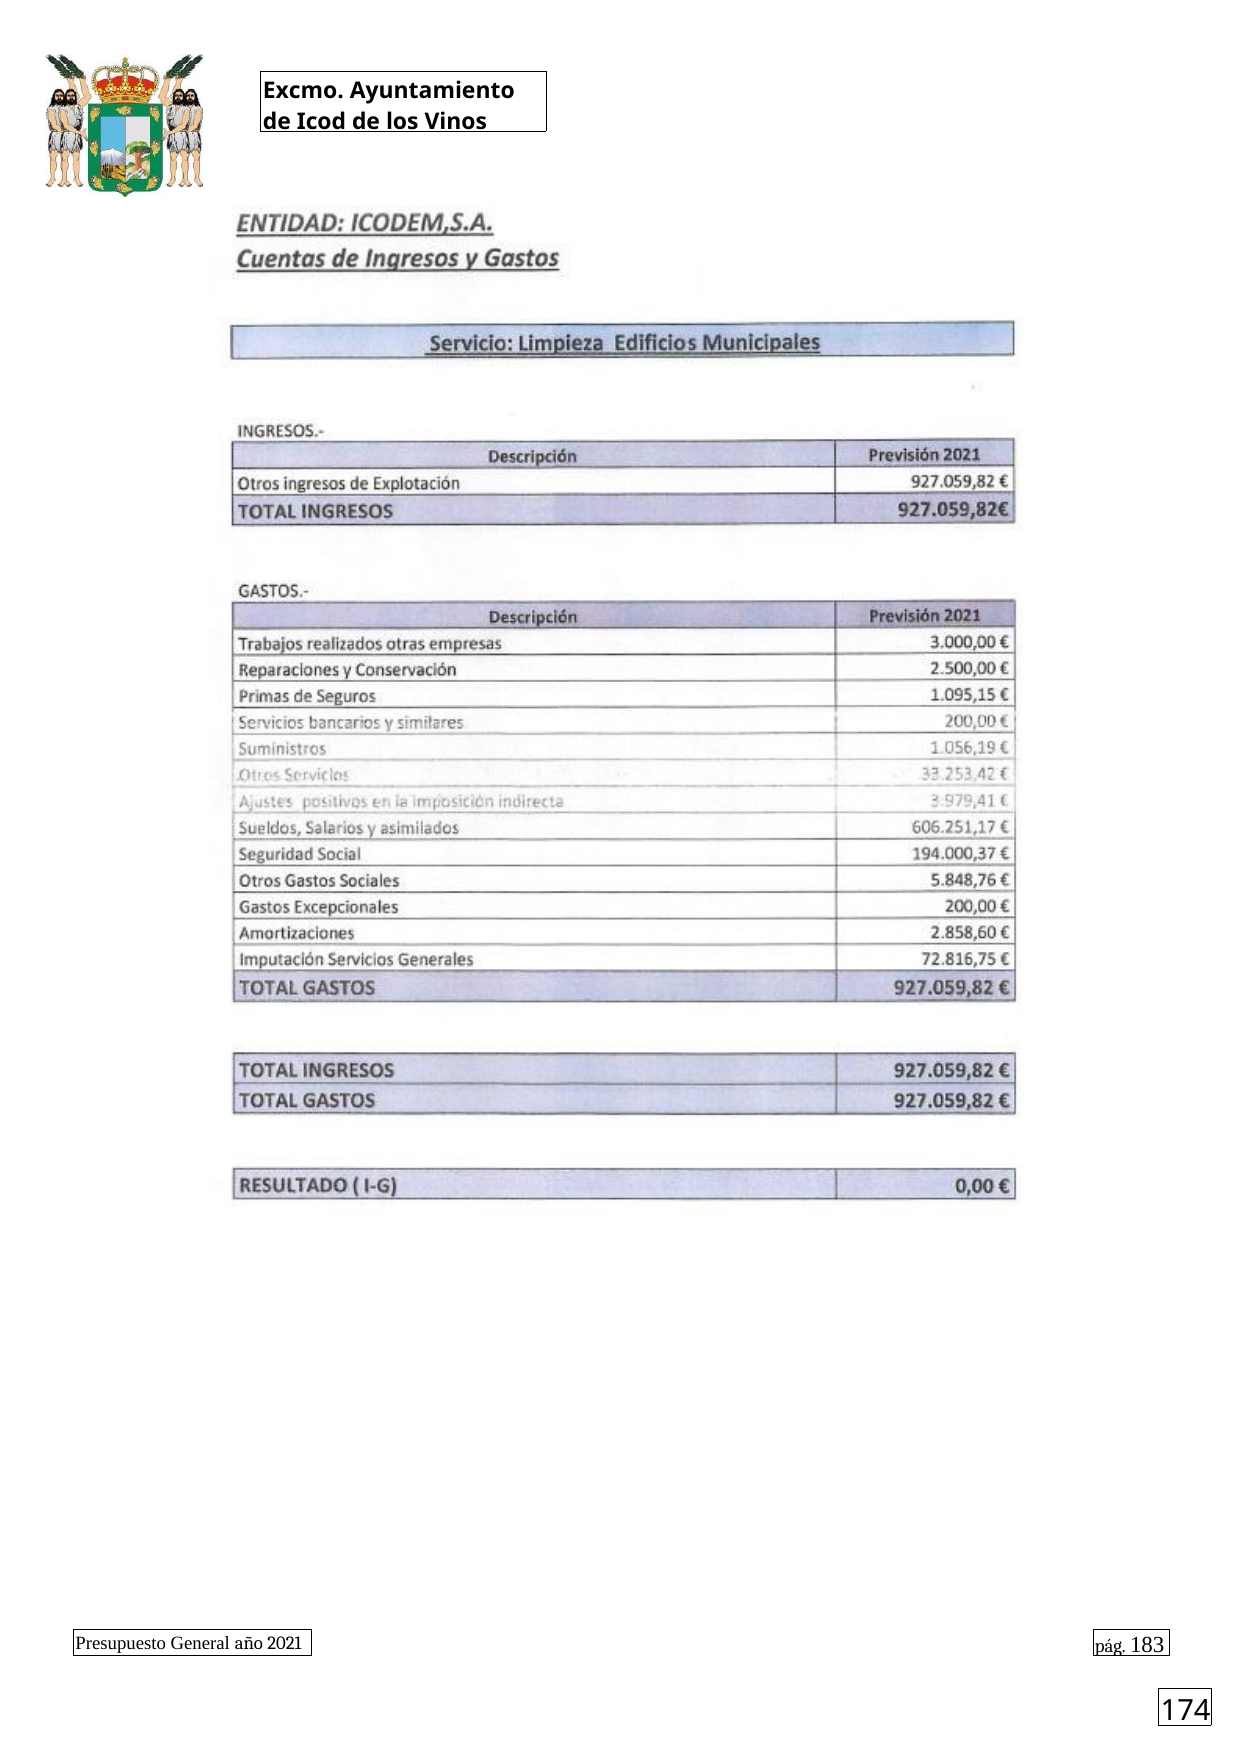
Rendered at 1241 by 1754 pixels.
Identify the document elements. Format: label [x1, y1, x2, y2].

picture [207, 205, 1024, 1220]
picture [45, 54, 204, 197]
